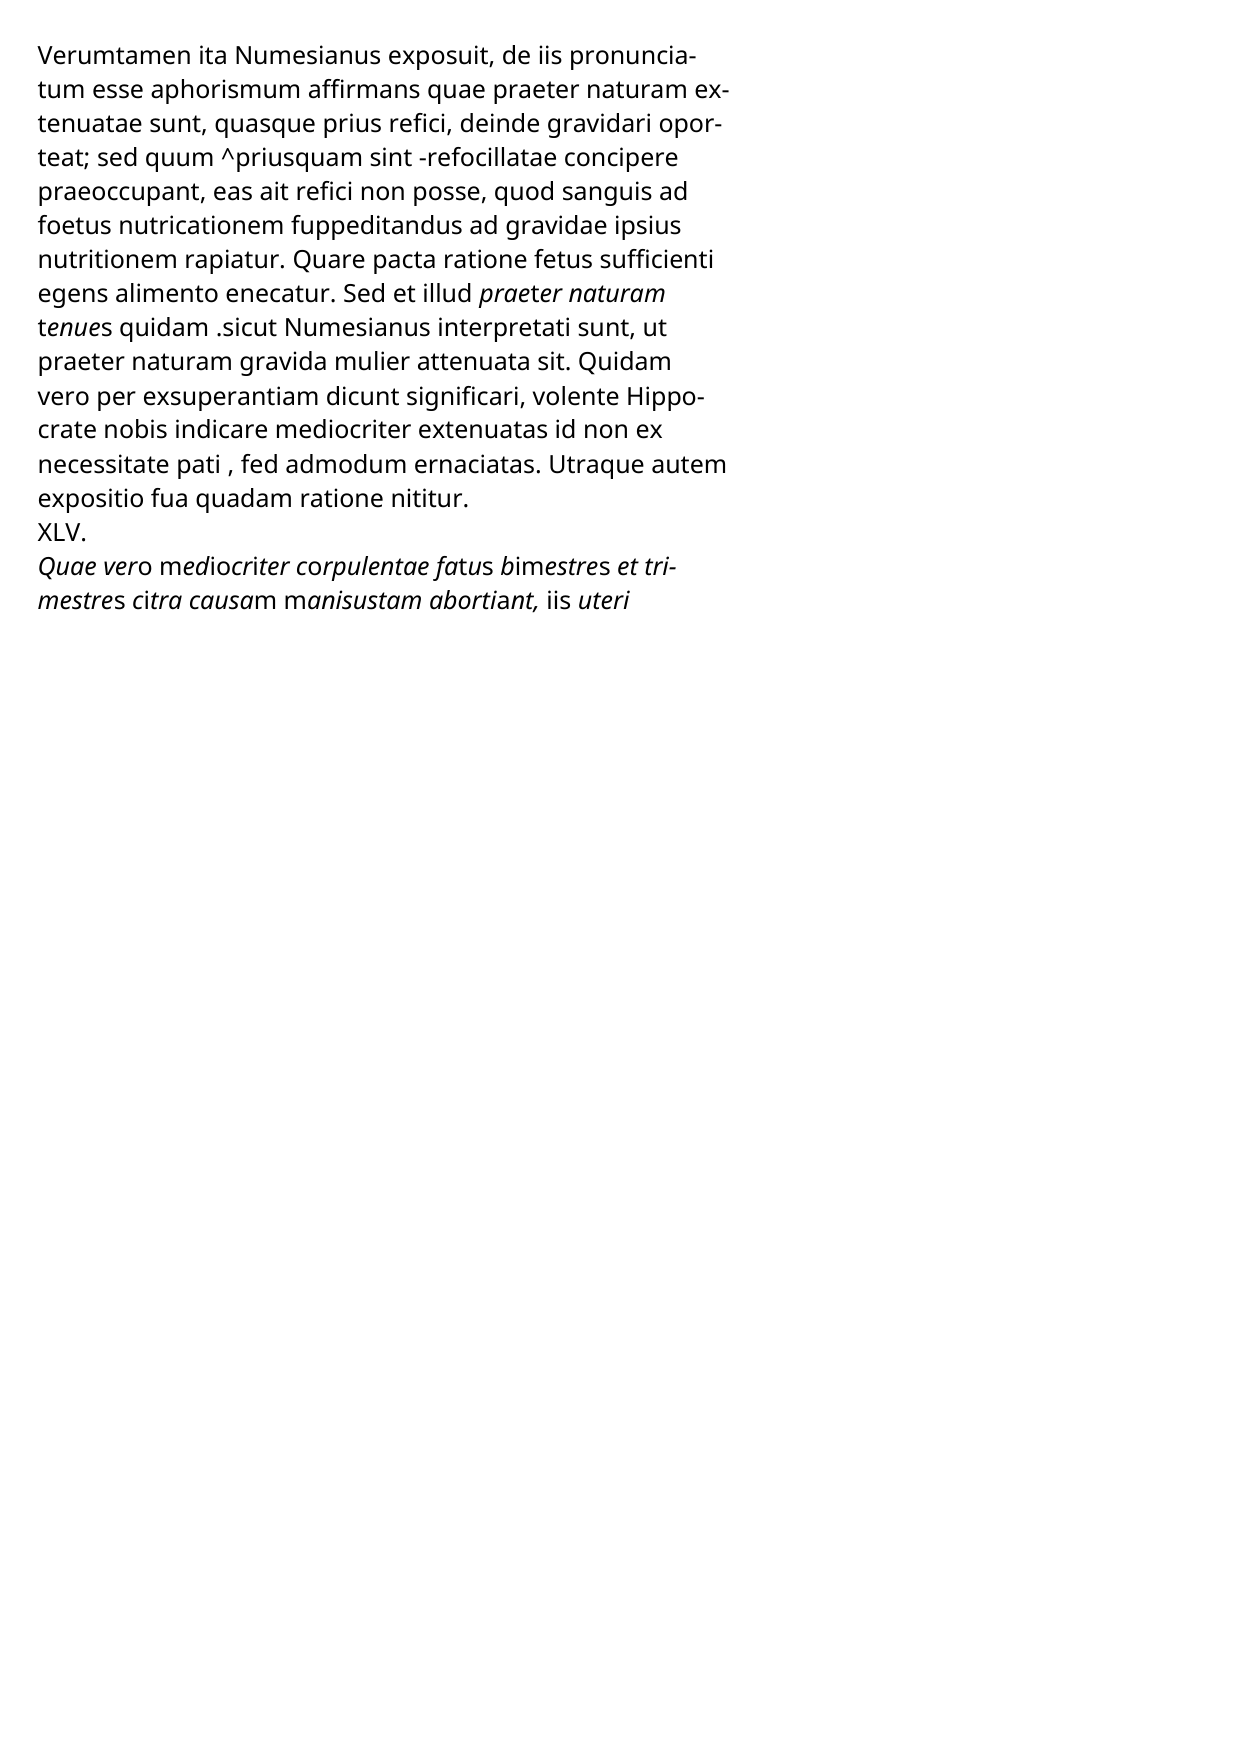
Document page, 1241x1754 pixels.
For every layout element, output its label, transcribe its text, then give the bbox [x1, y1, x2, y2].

text Quae vero mediocriter corpulentae fatus bimestres et tri- mestres citra causam manisustam abortiant, iis uteri [37, 548, 1203, 617]
text Verumtamen ita Numesianus exposuit, de iis pronuncia- tum esse aphorismum affirmans quae praeter naturam ex- tenuatae sunt, quasque prius refici, deinde gravidari opor- teat; sed quum ^priusquam sint -refocillatae concipere praeoccupant, eas ait refici non posse, quod sanguis ad foetus nutricationem fuppeditandus ad gravidae ipsius nutritionem rapiatur. Quare pacta ratione fetus sufficienti egens alimento enecatur. Sed et illud praeter naturam tenues quidam .sicut Numesianus interpretati sunt, ut praeter naturam gravida mulier attenuata sit. Quidam vero per exsuperantiam dicunt significari, volente Hippo- crate nobis indicare mediocriter extenuatas id non ex necessitate pati , fed admodum ernaciatas. Utraque autem expositio fua quadam ratione nititur. [37, 37, 1203, 514]
text XLV. [37, 514, 1203, 548]
